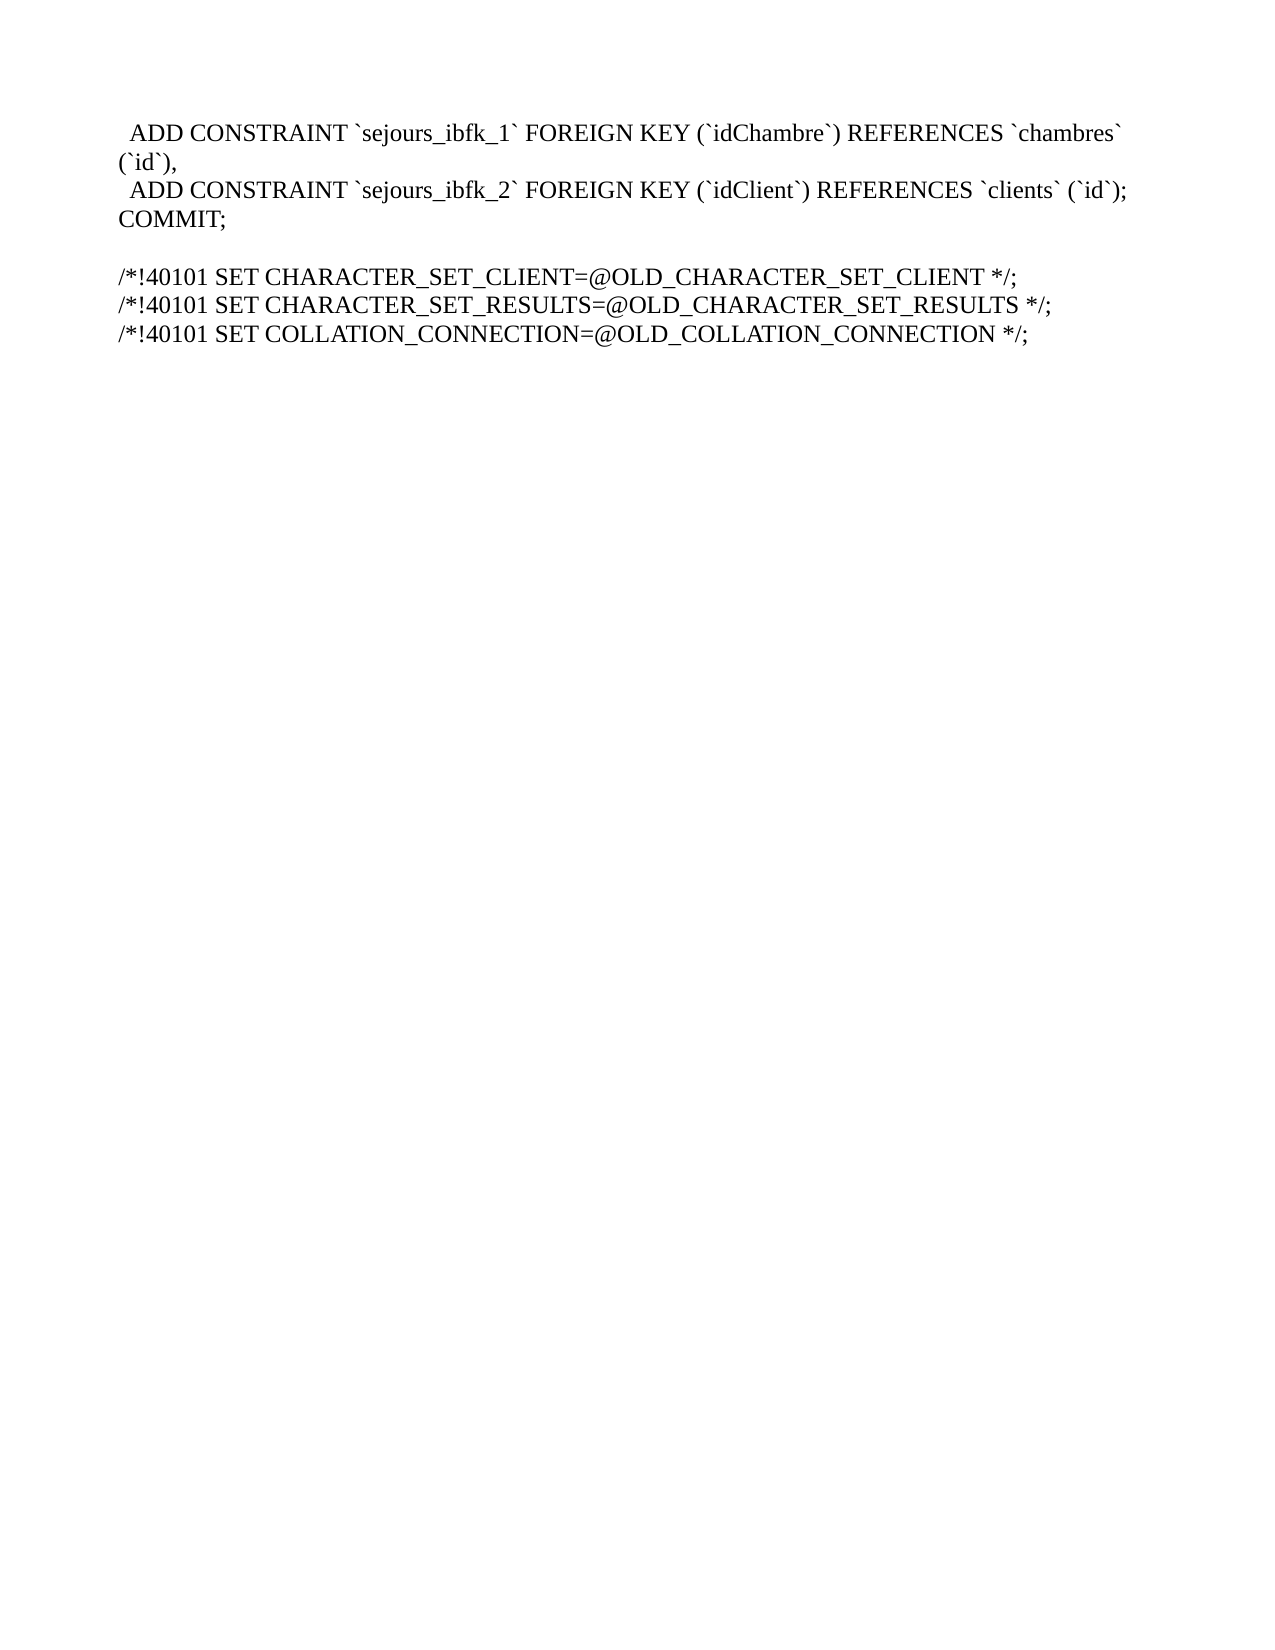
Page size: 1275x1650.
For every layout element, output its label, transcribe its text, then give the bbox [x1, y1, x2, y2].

text ADD CONSTRAINT `sejours_ibfk_1` FOREIGN KEY (`idChambre`) REFERENCES `chambres` (`id`), ADD CONSTRAINT `sejours_ibfk_2` FOREIGN KEY (`idClient`) REFERENCES `clients` (`id`); COMMIT; /*!40101 SET CHARACTER_SET_CLIENT=@OLD_CHARACTER_SET_CLIENT */; /*!40101 SET CHARACTER_SET_RESULTS=@OLD_CHARACTER_SET_RESULTS */; /*!40101 SET COLLATION_CONNECTION=@OLD_COLLATION_CONNECTION */; [118, 118, 1157, 377]
